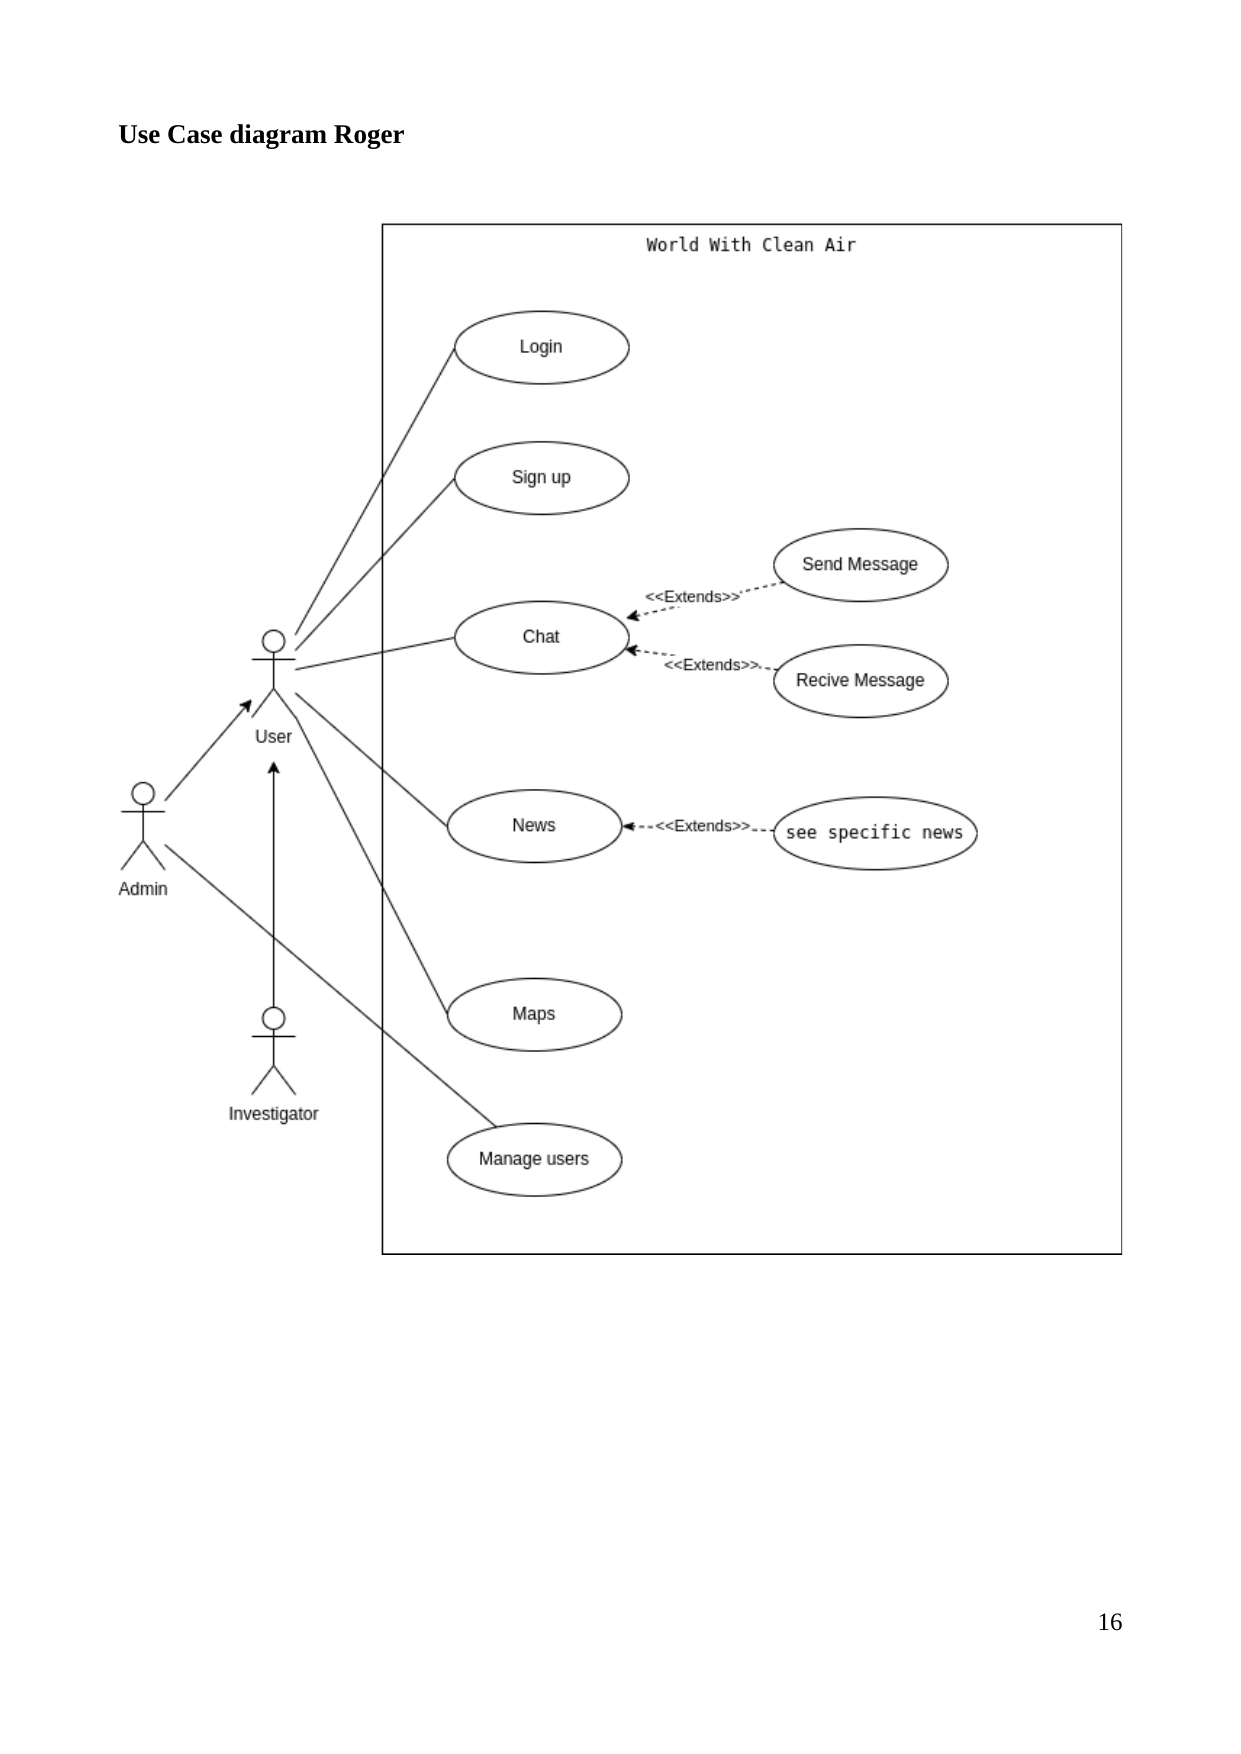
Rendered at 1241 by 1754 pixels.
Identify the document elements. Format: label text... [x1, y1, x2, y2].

text Use Case diagram Roger [118, 118, 1122, 149]
picture [118, 218, 1123, 1255]
